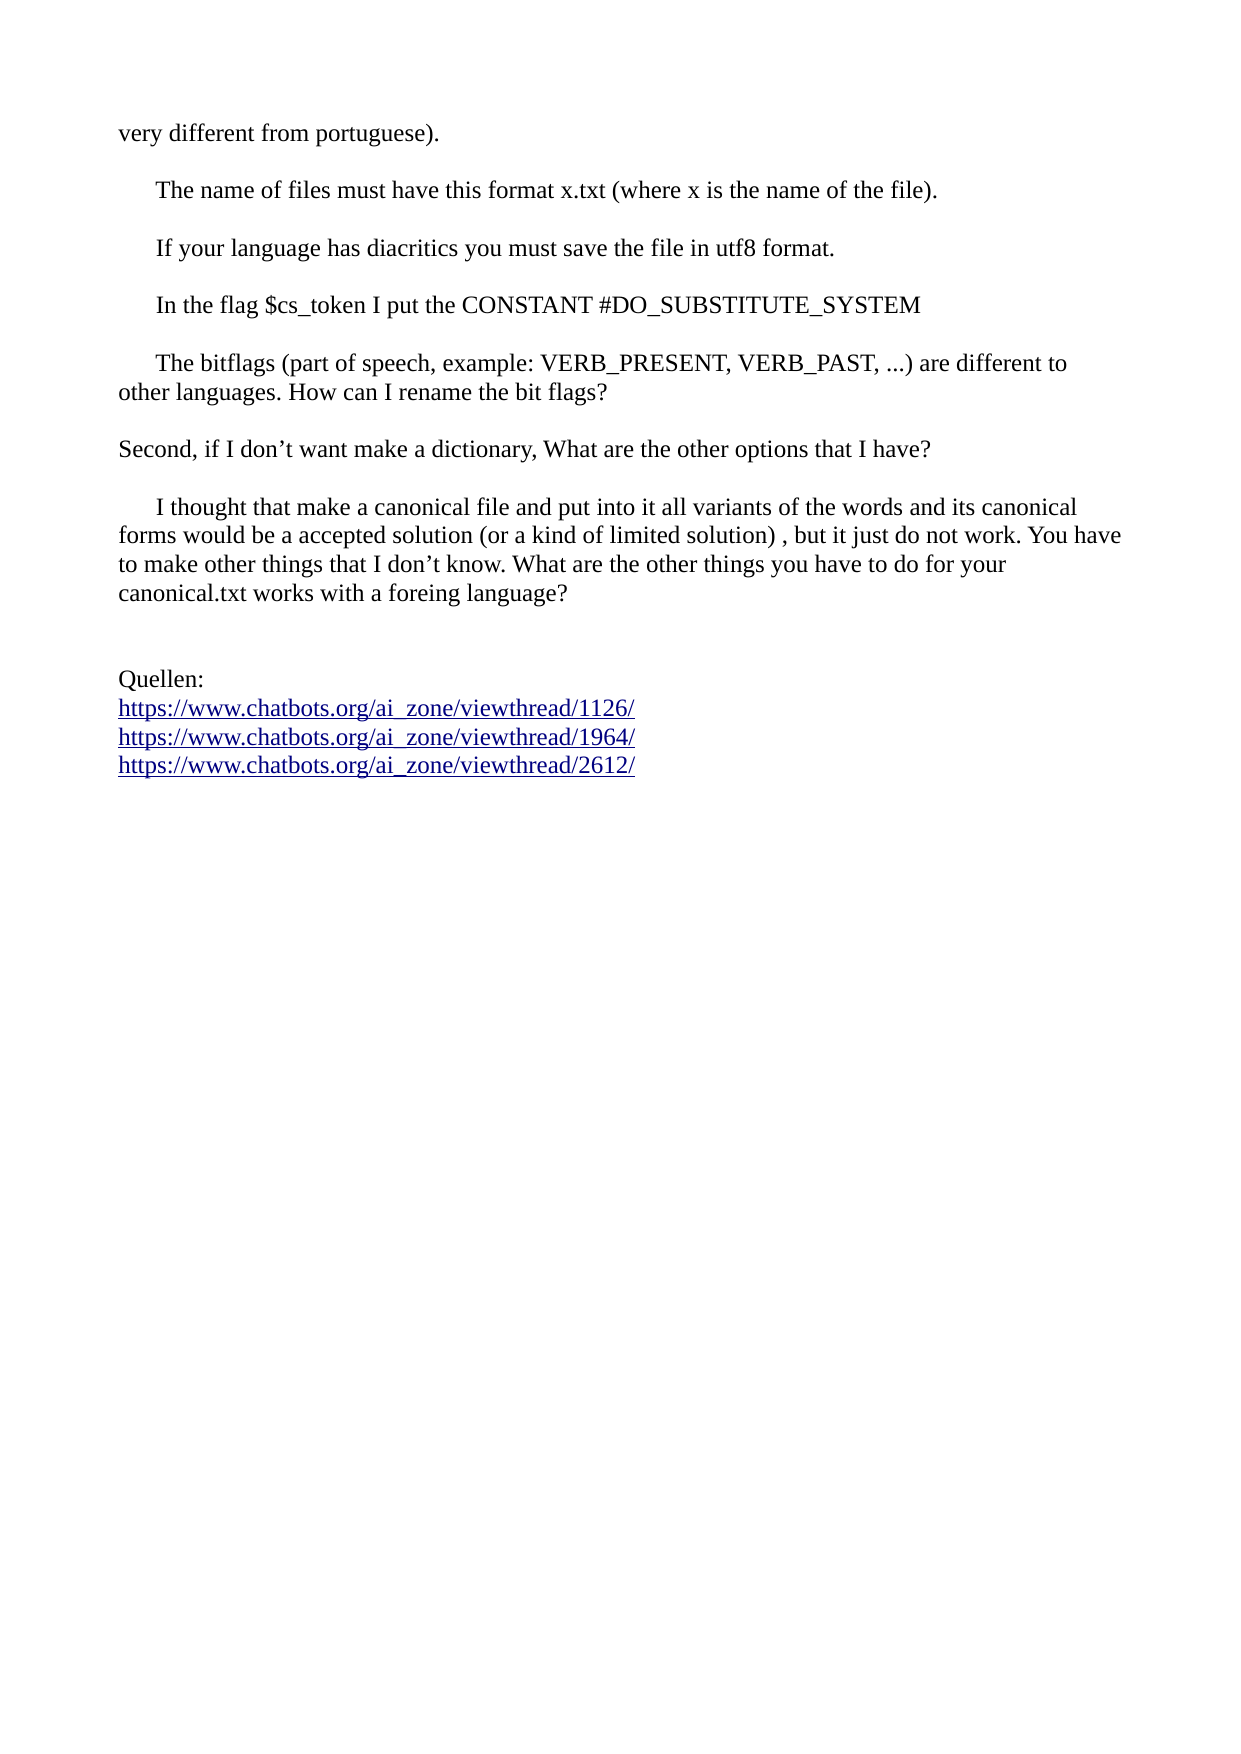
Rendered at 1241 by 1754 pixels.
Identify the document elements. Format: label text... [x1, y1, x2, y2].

text https://www.chatbots.org/ai_zone/viewthread/1126/ [118, 693, 1122, 722]
text https://www.chatbots.org/ai_zone/viewthread/1964/ [118, 722, 1122, 751]
text very different from portuguese). [118, 118, 1122, 147]
text Quellen: [118, 664, 1122, 693]
text The name of files must have this format x.txt (where x is the name of the file). [118, 176, 1122, 204]
text I thought that make a canonical file and put into it all variants of the words and its canonical forms would be a accepted solution (or a kind of limited solution) , but it just do not work. You have to make other things that I don’t know. What are the other things you have to do for your canonical.txt works with a foreing language? [118, 492, 1122, 607]
text https://www.chatbots.org/ai_zone/viewthread/2612/ [118, 751, 1122, 779]
text Second, if I don’t want make a dictionary, What are the other options that I have? [118, 434, 1122, 463]
text In the flag $cs_token I put the CONSTANT #DO_SUBSTITUTE_SYSTEM [118, 291, 1122, 319]
text The bitflags (part of speech, example: VERB_PRESENT, VERB_PAST, ...) are different to other languages. How can I rename the bit flags? [118, 348, 1122, 406]
text If your language has diacritics you must save the file in utf8 format. [118, 233, 1122, 262]
